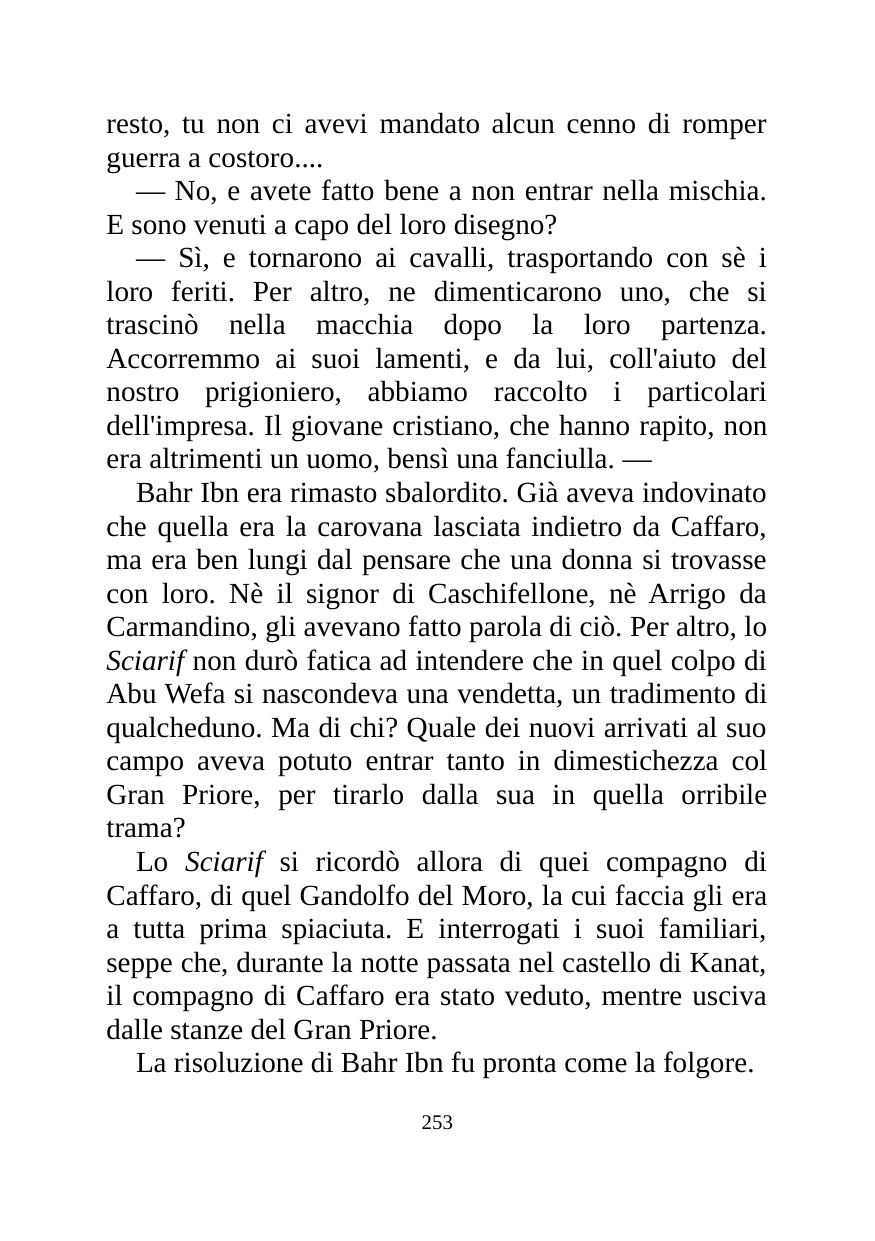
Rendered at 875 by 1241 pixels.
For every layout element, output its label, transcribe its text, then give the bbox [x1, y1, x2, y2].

text Lo Sciarif si ricordò allora di quei compagno di Caffaro, di quel Gandolfo del Moro, la cui faccia gli era a tutta prima spiaciuta. E interrogati i suoi familiari, seppe che, durante la notte passata nel castello di Kanat, il compagno di Caffaro era stato veduto, mentre usciva dalle stanze del Gran Priore. [106, 844, 768, 1045]
text — No, e avete fatto bene a non entrar nella mischia. E sono venuti a capo del loro disegno? [106, 173, 768, 240]
text — Sì, e tornarono ai cavalli, trasportando con sè i loro feriti. Per altro, ne dimenticarono uno, che si trascinò nella macchia dopo la loro partenza. Accorremmo ai suoi lamenti, e da lui, coll'aiuto del nostro prigioniero, abbiamo raccolto i particolari dell'impresa. Il giovane cristiano, che hanno rapito, non era altrimenti un uomo, bensì una fanciulla. — [106, 240, 768, 475]
text La risoluzione di Bahr Ibn fu pronta come la folgore. [106, 1045, 768, 1079]
text Bahr Ibn era rimasto sbalordito. Già aveva indovinato che quella era la carovana lasciata indietro da Caffaro, ma era ben lungi dal pensare che una donna si trovasse con loro. Nè il signor di Caschifellone, nè Arrigo da Carmandino, gli avevano fatto parola di ciò. Per altro, lo Sciarif non durò fatica ad intendere che in quel colpo di Abu Wefa si nascondeva una vendetta, un tradimento di qualcheduno. Ma di chi? Quale dei nuovi arrivati al suo campo aveva potuto entrar tanto in dimestichezza col Gran Priore, per tirarlo dalla sua in quella orribile trama? [106, 475, 768, 844]
text resto, tu non ci avevi mandato alcun cenno di romper guerra a costoro.... [106, 106, 768, 173]
